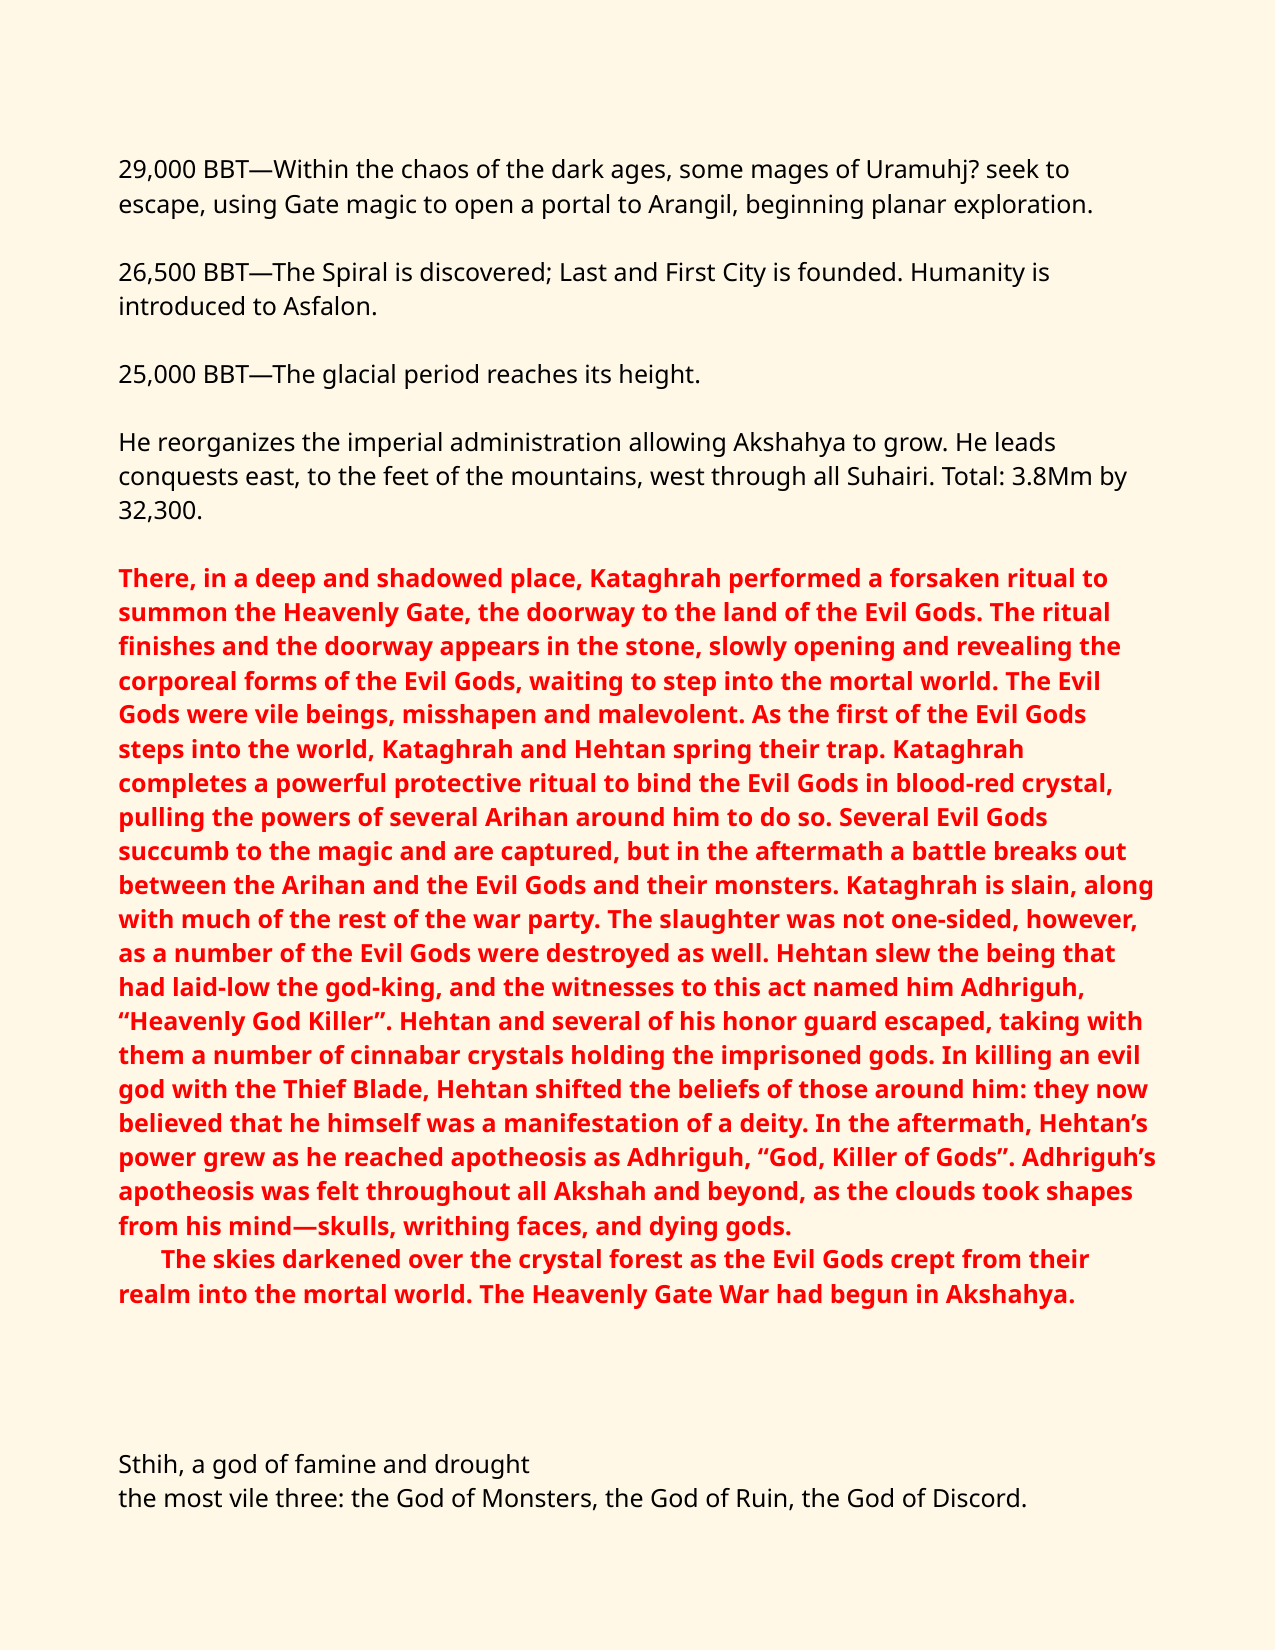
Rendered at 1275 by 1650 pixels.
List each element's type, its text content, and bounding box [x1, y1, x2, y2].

text Sthih, a god of famine and drought [118, 1447, 1157, 1481]
text 25,000 BBT—The glacial period reaches its height. [118, 357, 1157, 391]
text He reorganizes the imperial administration allowing Akshahya to grow. He leads conquests east, to the feet of the mountains, west through all Suhairi. Total: 3.8Mm by 32,300. [118, 425, 1157, 527]
text 29,000 BBT—Within the chaos of the dark ages, some mages of Uramuhj? seek to escape, using Gate magic to open a portal to Arangil, beginning planar exploration. [118, 152, 1157, 220]
text There, in a deep and shadowed place, Kataghrah performed a forsaken ritual to summon the Heavenly Gate, the doorway to the land of the Evil Gods. The ritual finishes and the doorway appears in the stone, slowly opening and revealing the corporeal forms of the Evil Gods, waiting to step into the mortal world. The Evil Gods were vile beings, misshapen and malevolent. As the first of the Evil Gods steps into the world, Kataghrah and Hehtan spring their trap. Kataghrah completes a powerful protective ritual to bind the Evil Gods in blood-red crystal, pulling the powers of several Arihan around him to do so. Several Evil Gods succumb to the magic and are captured, but in the aftermath a battle breaks out between the Arihan and the Evil Gods and their monsters. Kataghrah is slain, along with much of the rest of the war party. The slaughter was not one-sided, however, as a number of the Evil Gods were destroyed as well. Hehtan slew the being that had laid-low the god-king, and the witnesses to this act named him Adhriguh, “Heavenly God Killer”. Hehtan and several of his honor guard escaped, taking with them a number of cinnabar crystals holding the imprisoned gods. In killing an evil god with the Thief Blade, Hehtan shifted the beliefs of those around him: they now believed that he himself was a manifestation of a deity. In the aftermath, Hehtan’s power grew as he reached apotheosis as Adhriguh, “God, Killer of Gods”. Adhriguh’s apotheosis was felt throughout all Akshah and beyond, as the clouds took shapes from his mind—skulls, writhing faces, and dying gods. [118, 561, 1157, 1242]
text the most vile three: the God of Monsters, the God of Ruin, the God of Discord. [118, 1481, 1157, 1515]
text 26,500 BBT—The Spiral is discovered; Last and First City is founded. Humanity is introduced to Asfalon. [118, 254, 1157, 322]
text The skies darkened over the crystal forest as the Evil Gods crept from their realm into the mortal world. The Heavenly Gate War had begun in Akshahya. [118, 1242, 1157, 1310]
